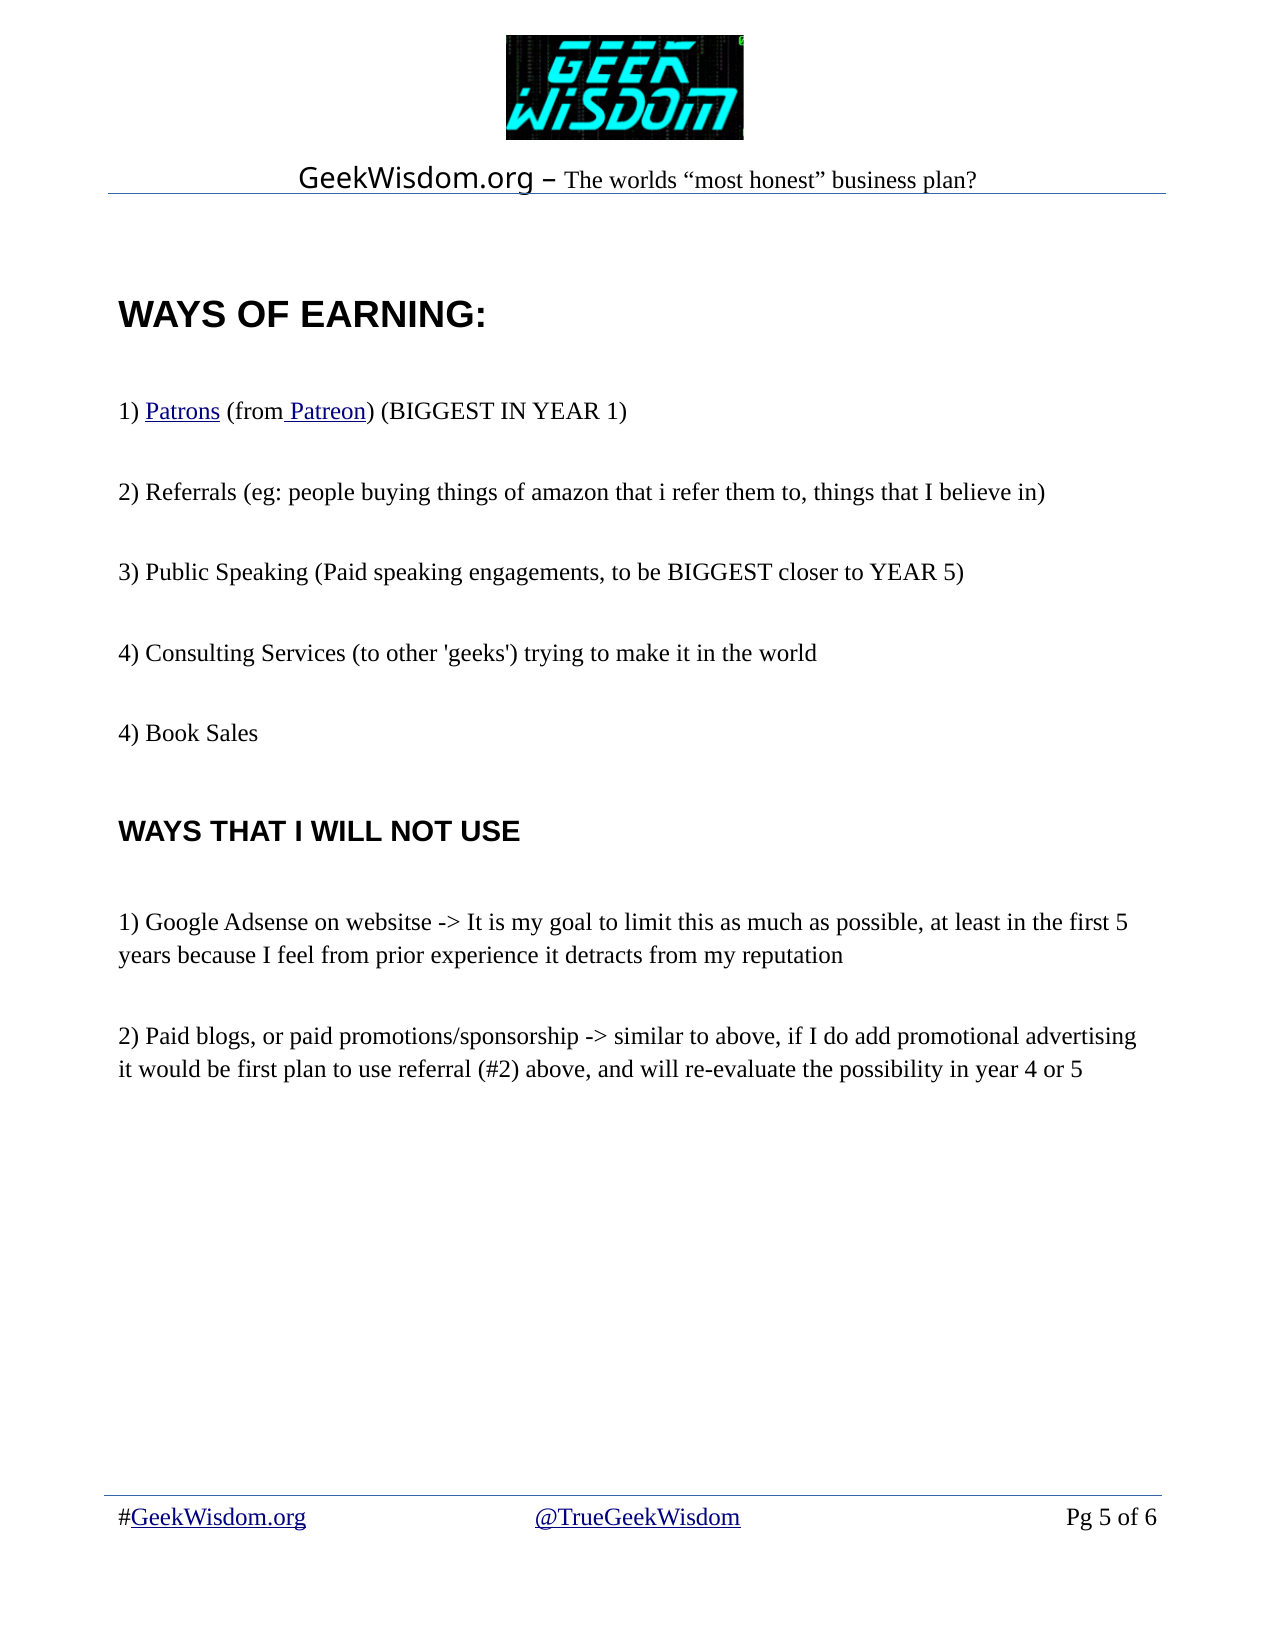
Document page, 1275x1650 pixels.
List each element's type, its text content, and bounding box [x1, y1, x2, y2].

subtitle WAYS OF EARNING: [118, 292, 1157, 336]
text 2) Referrals (eg: people buying things of amazon that i refer them to, things that I believe in) [118, 477, 1157, 505]
subtitle WAYS THAT I WILL NOT USE [118, 814, 1157, 847]
text 3) Public Speaking (Paid speaking engagements, to be BIGGEST closer to YEAR 5) [118, 557, 1157, 586]
text 4) Consulting Services (to other 'geeks') trying to make it in the world [118, 638, 1157, 667]
text 1) Google Adsense on websitse -> It is my goal to limit this as much as possible, at least in the first 5 years because I feel from prior experience it detracts from my reputation [118, 907, 1157, 969]
text 2) Paid blogs, or paid promotions/sponsorship -> similar to above, if I do add promotional advertising it would be first plan to use referral (#2) above, and will re-evaluate the possibility in year 4 or 5 [118, 1021, 1157, 1083]
text 1) Patrons (from Patreon) (BIGGEST IN YEAR 1) [118, 396, 1157, 425]
picture [506, 35, 744, 140]
text 4) Book Sales [118, 718, 1157, 747]
